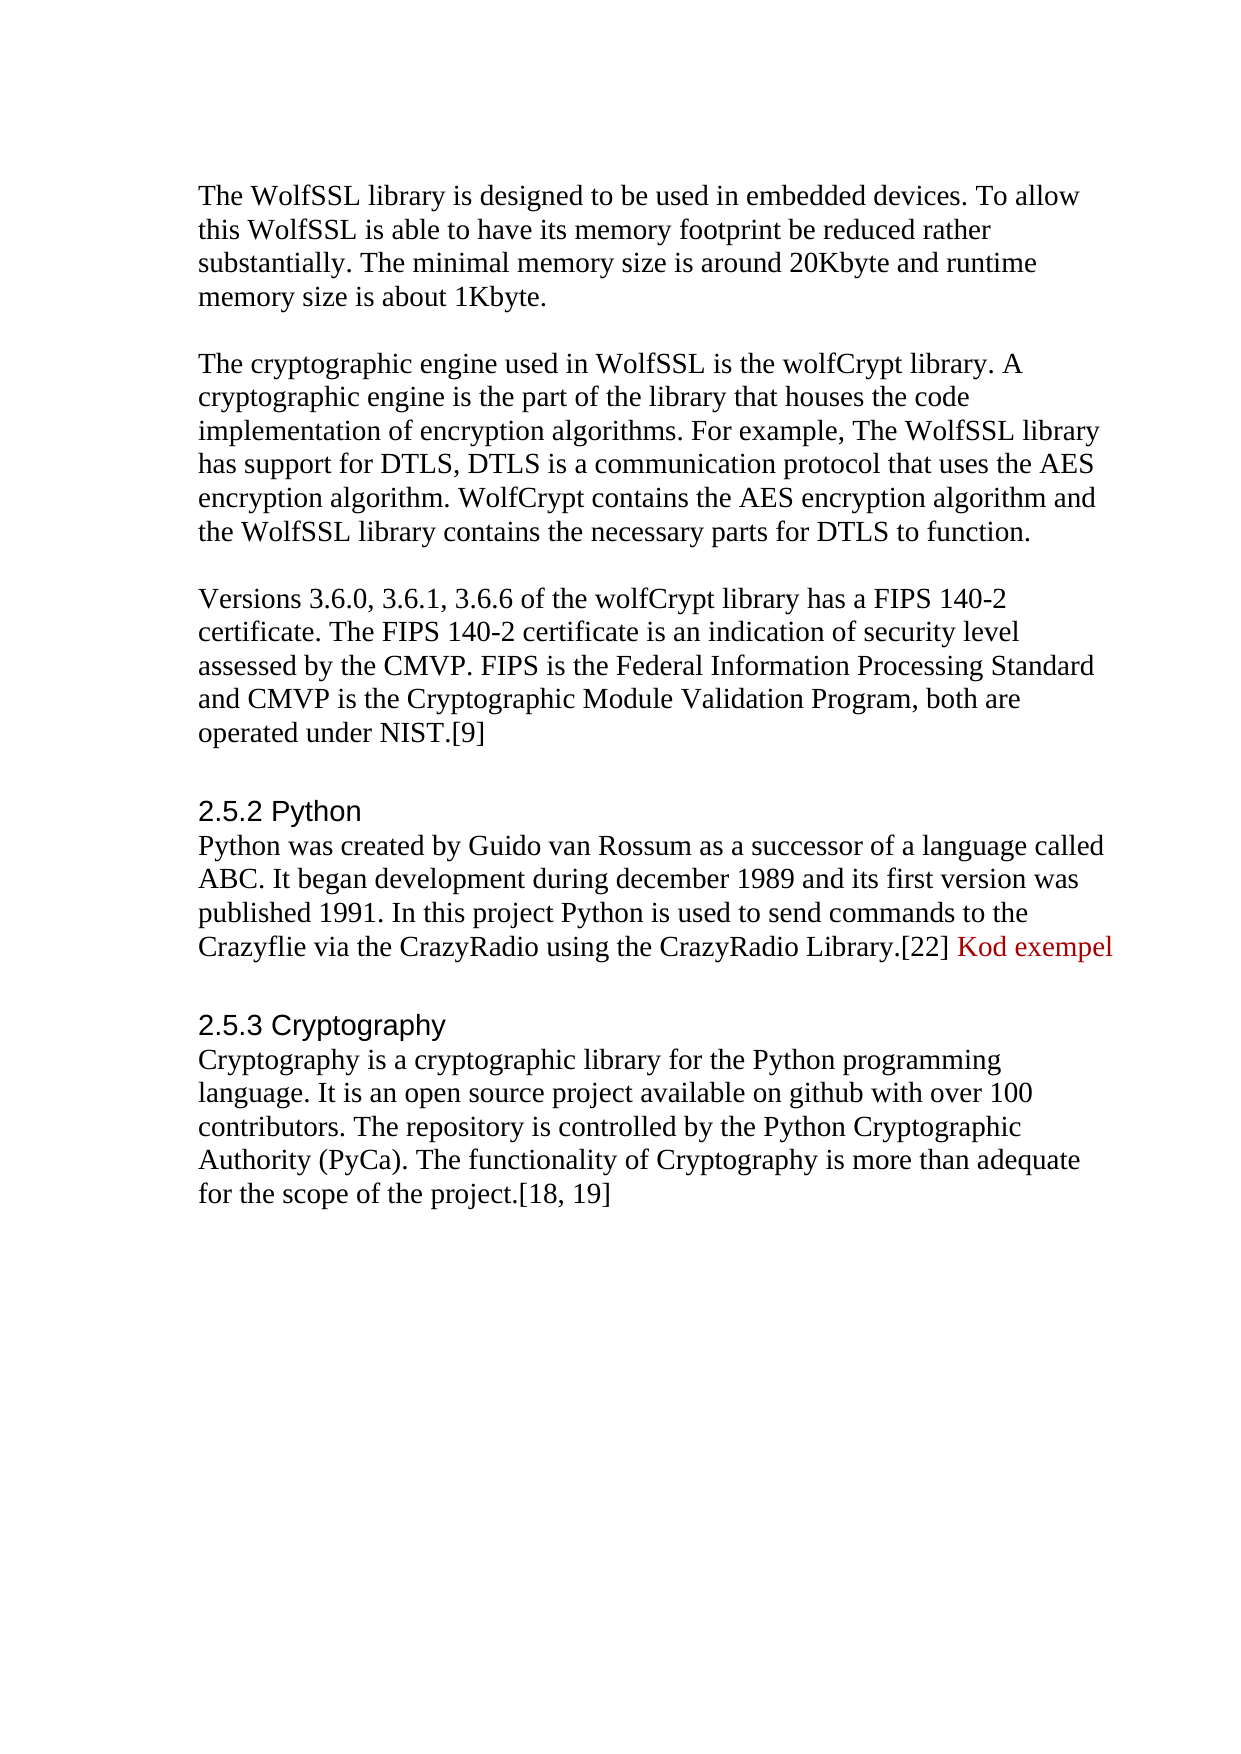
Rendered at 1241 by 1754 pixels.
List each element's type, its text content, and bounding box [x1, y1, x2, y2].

text Python was created by Guido van Rossum as a successor of a language called ABC. It began development during december 1989 and its first version was published 1991. In this project Python is used to send commands to the Crazyflie via the CrazyRadio using the CrazyRadio Library.[22] Kod exempel [198, 828, 1119, 962]
text The cryptographic engine used in WolfSSL is the wolfCrypt library. A cryptographic engine is the part of the library that houses the code implementation of encryption algorithms. For example, The WolfSSL library has support for DTLS, DTLS is a communication protocol that uses the AES encryption algorithm. WolfCrypt contains the AES encryption algorithm and the WolfSSL library contains the necessary parts for DTLS to function. [198, 346, 1119, 547]
subtitle Python [198, 794, 1119, 828]
text The WolfSSL library is designed to be used in embedded devices. To allow this WolfSSL is able to have its memory footprint be reduced rather substantially. The minimal memory size is around 20Kbyte and runtime memory size is about 1Kbyte. [198, 178, 1119, 312]
subtitle Cryptography [198, 1008, 1119, 1042]
text Cryptography is a cryptographic library for the Python programming language. It is an open source project available on github with over 100 contributors. The repository is controlled by the Python Cryptographic Authority (PyCa). The functionality of Cryptography is more than adequate for the scope of the project.[18, 19] [198, 1042, 1119, 1209]
text Versions 3.6.0, 3.6.1, 3.6.6 of the wolfCrypt library has a FIPS 140-2 certificate. The FIPS 140-2 certificate is an indication of security level assessed by the CMVP. FIPS is the Federal Information Processing Standard and CMVP is the Cryptographic Module Validation Program, both are operated under NIST.[9] [198, 581, 1119, 748]
